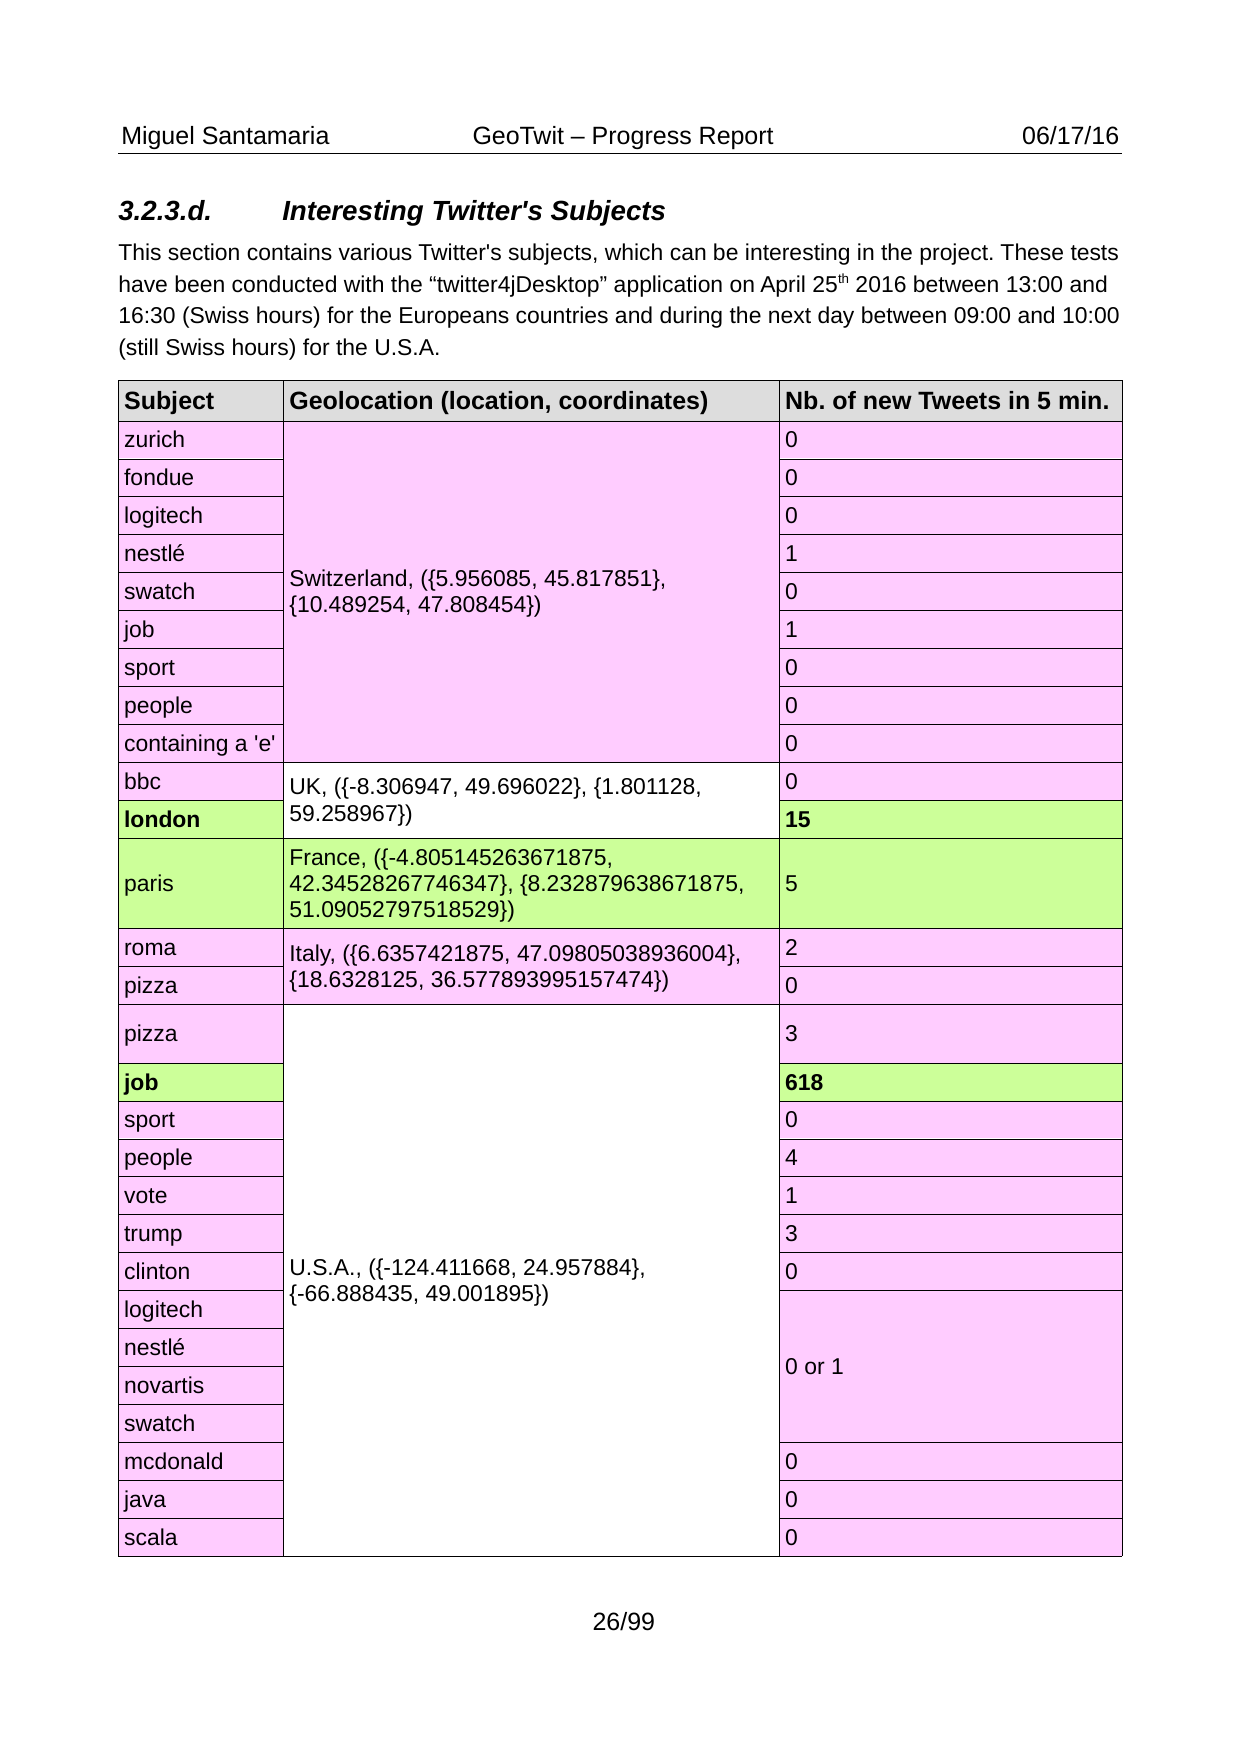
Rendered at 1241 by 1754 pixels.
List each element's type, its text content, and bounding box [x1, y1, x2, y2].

table_cell paris [119, 839, 283, 928]
table_cell job [119, 611, 283, 648]
table_cell mcdonald [119, 1443, 283, 1480]
table_cell 0 [780, 649, 1122, 686]
table_cell 15 [780, 801, 1122, 838]
table_cell people [119, 687, 283, 724]
table_cell 0 [780, 573, 1122, 610]
table_cell 1 [780, 611, 1122, 648]
table_cell swatch [119, 1405, 283, 1442]
table_cell 0 [780, 687, 1122, 724]
table_cell 0 [780, 763, 1122, 800]
table_cell logitech [119, 1291, 283, 1328]
table_header Subject [119, 381, 283, 421]
table_cell scala [119, 1519, 283, 1556]
table_cell 3 [780, 1215, 1122, 1252]
table_cell 1 [780, 1177, 1122, 1214]
table_cell 4 [780, 1140, 1122, 1176]
table_cell 0 [780, 1253, 1122, 1290]
table_cell bbc [119, 763, 283, 800]
table_cell sport [119, 1102, 283, 1138]
table_cell 618 [780, 1064, 1122, 1101]
table_cell clinton [119, 1253, 283, 1290]
table_cell 0 or 1 [780, 1291, 1122, 1442]
table_cell roma [119, 929, 283, 966]
table_cell containing a 'e' [119, 725, 283, 762]
subtitle Interesting Twitter's Subjects [118, 195, 1122, 227]
table_cell zurich [119, 422, 283, 458]
table_cell 5 [780, 839, 1122, 928]
table_header Nb. of new Tweets in 5 min. [780, 381, 1122, 421]
table_cell london [119, 801, 283, 838]
table_cell job [119, 1064, 283, 1101]
table_cell 0 [780, 725, 1122, 762]
table_cell France, ({-4.805145263671875, 42.34528267746347}, {8.232879638671875, 51.09052797518529}) [284, 839, 779, 928]
table_cell pizza [119, 1005, 283, 1063]
table_cell nestlé [119, 535, 283, 572]
table_cell pizza [119, 967, 283, 1004]
table_cell 0 [780, 497, 1122, 534]
table_cell vote [119, 1177, 283, 1214]
table_cell novartis [119, 1367, 283, 1404]
table_cell 1 [780, 535, 1122, 572]
table_cell 3 [780, 1005, 1122, 1063]
table_cell logitech [119, 497, 283, 534]
table_cell UK, ({-8.306947, 49.696022}, {1.801128, 59.258967}) [284, 763, 779, 838]
table_cell 0 [780, 1481, 1122, 1518]
table_cell 0 [780, 422, 1122, 458]
text This section contains various Twitter's subjects, which can be interesting in the project. These tests have been conducted with the “twitter4jDesktop” application on April 25th 2016 between 13:00 and 16:30 (Swiss hours) for the Europeans countries and during the next day between 09:00 and 10:00 (still Swiss hours) for the U.S.A. [118, 239, 1122, 360]
table_cell Switzerland, ({5.956085, 45.817851}, {10.489254, 47.808454}) [284, 422, 779, 762]
table_cell 2 [780, 929, 1122, 966]
table_cell 0 [780, 1519, 1122, 1556]
table_cell U.S.A., ({-124.411668, 24.957884}, {-66.888435, 49.001895}) [284, 1005, 779, 1556]
table_cell fondue [119, 460, 283, 496]
table_cell 0 [780, 1443, 1122, 1480]
table_cell sport [119, 649, 283, 686]
table_cell java [119, 1481, 283, 1518]
table_cell 0 [780, 967, 1122, 1004]
table_header Geolocation (location, coordinates) [284, 381, 779, 421]
table_cell nestlé [119, 1329, 283, 1366]
table_cell swatch [119, 573, 283, 610]
table_cell Italy, ({6.6357421875, 47.09805038936004}, {18.6328125, 36.577893995157474}) [284, 929, 779, 1004]
table_cell 0 [780, 1102, 1122, 1138]
table_cell trump [119, 1215, 283, 1252]
table_cell people [119, 1140, 283, 1176]
table_cell 0 [780, 460, 1122, 496]
